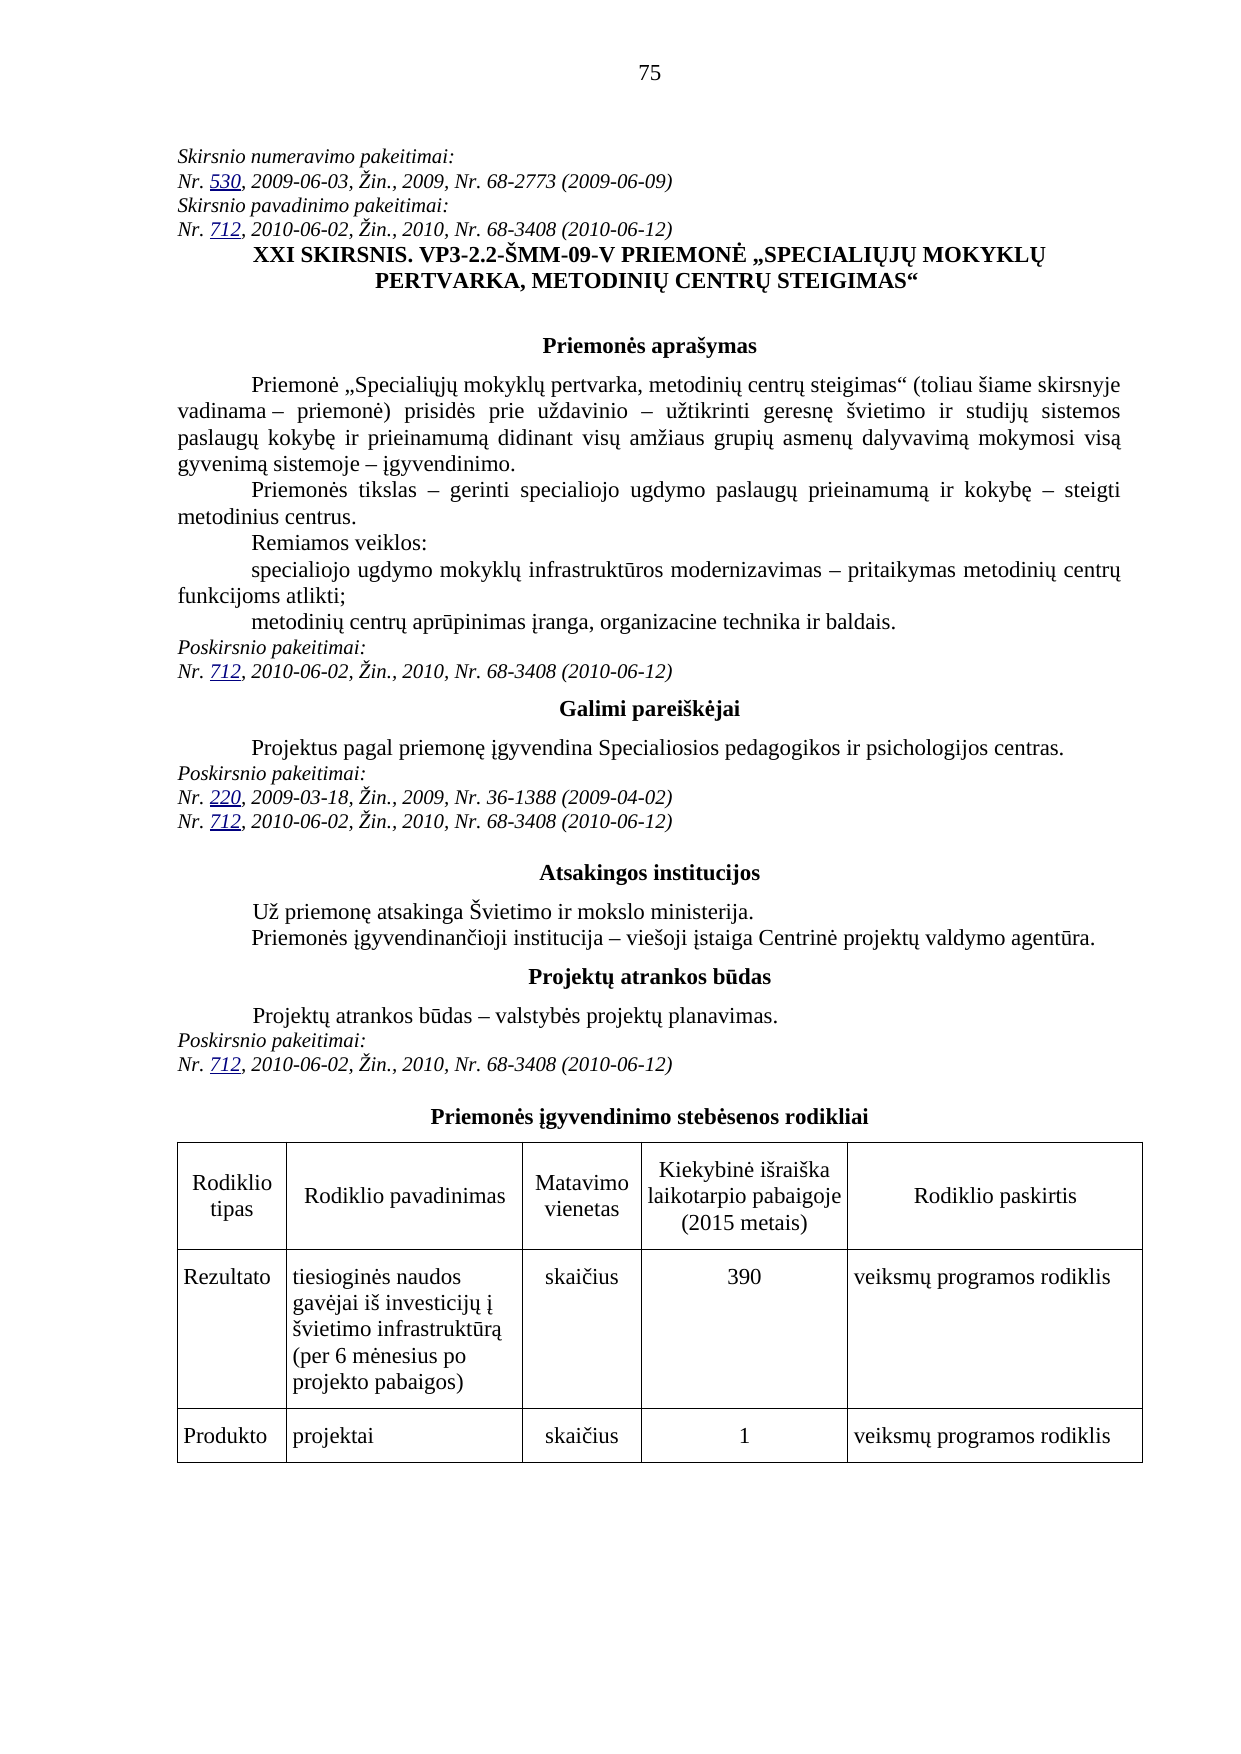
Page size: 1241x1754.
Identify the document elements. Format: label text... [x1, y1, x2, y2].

table_cell veiksmų programos rodiklis [848, 1250, 1142, 1408]
table_header Rodiklio paskirtis [848, 1143, 1142, 1248]
text Už priemonę atsakinga Švietimo ir mokslo ministerija. [177, 898, 1122, 924]
table_header Matavimo vienetas [523, 1143, 641, 1248]
text Galimi pareiškėjai [177, 695, 1122, 722]
table_cell 1 [642, 1409, 847, 1462]
text Skirsnio numeravimo pakeitimai: [177, 144, 1122, 168]
table_cell veiksmų programos rodiklis [848, 1409, 1142, 1462]
text Priemonės įgyvendinimo stebėsenos rodikliai [177, 1103, 1122, 1129]
text XXI SKIRSNIS. VP3-2.2-ŠMM-09-V PRIEMONĖ „SPECIALIŲJŲ MOKYKLŲ PERTVARKA, METODINIŲ CENTRŲ STEIGIMAS“ [177, 241, 1122, 293]
table_cell Produkto [178, 1409, 286, 1462]
table_cell 390 [642, 1250, 847, 1408]
text Poskirsnio pakeitimai: [177, 1028, 1122, 1052]
table_header Rodiklio tipas [178, 1143, 286, 1248]
table_header Rodiklio pavadinimas [287, 1143, 522, 1248]
text Nr. 220, 2009-03-18, Žin., 2009, Nr. 36-1388 (2009-04-02) [177, 784, 1122, 809]
text Nr. 530, 2009-06-03, Žin., 2009, Nr. 68-2773 (2009-06-09) [177, 168, 1122, 193]
text Remiamos veiklos: [177, 529, 1122, 556]
text Priemonė „Specialiųjų mokyklų pertvarka, metodinių centrų steigimas“ (toliau šiame skirsnyje vadinama – priemonė) prisidės prie uždavinio – užtikrinti geresnę švietimo ir studijų sistemos paslaugų kokybę ir prieinamumą didinant visų amžiaus grupių asmenų dalyvavimą mokymosi visą gyvenimą sistemoje – įgyvendinimo. [177, 371, 1122, 477]
text Poskirsnio pakeitimai: [177, 761, 1122, 784]
text Priemonės aprašymas [177, 332, 1122, 359]
text metodinių centrų aprūpinimas įranga, organizacine technika ir baldais. [177, 608, 1122, 635]
text Nr. 712, 2010-06-02, Žin., 2010, Nr. 68-3408 (2010-06-12) [177, 1052, 1122, 1076]
table_header Kiekybinė išraiška laikotarpio pabaigoje (2015 metais) [642, 1143, 847, 1248]
text Nr. 712, 2010-06-02, Žin., 2010, Nr. 68-3408 (2010-06-12) [177, 809, 1122, 833]
table_cell skaičius [523, 1409, 641, 1462]
table_cell tiesioginės naudos gavėjai iš investicijų į švietimo infrastruktūrą (per 6 mėnesius po projekto pabaigos) [287, 1250, 522, 1408]
text Projektus pagal priemonę įgyvendina Specialiosios pedagogikos ir psichologijos centras. [177, 734, 1122, 761]
table_cell skaičius [523, 1250, 641, 1408]
text Priemonės įgyvendinančioji institucija – viešoji įstaiga Centrinė projektų valdymo agentūra. [177, 924, 1122, 951]
table_cell Rezultato [178, 1250, 286, 1408]
text Poskirsnio pakeitimai: [177, 635, 1122, 659]
text Projektų atrankos būdas – valstybės projektų planavimas. [215, 1002, 1122, 1028]
text Nr. 712, 2010-06-02, Žin., 2010, Nr. 68-3408 (2010-06-12) [177, 217, 1122, 241]
text Priemonės tikslas – gerinti specialiojo ugdymo paslaugų prieinamumą ir kokybę – steigti metodinius centrus. [177, 477, 1122, 529]
text Atsakingos institucijos [177, 859, 1122, 885]
text Projektų atrankos būdas [177, 963, 1122, 989]
table_cell projektai [287, 1409, 522, 1462]
text specialiojo ugdymo mokyklų infrastruktūros modernizavimas – pritaikymas metodinių centrų funkcijoms atlikti; [177, 556, 1122, 608]
text Skirsnio pavadinimo pakeitimai: [177, 193, 1122, 217]
text Nr. 712, 2010-06-02, Žin., 2010, Nr. 68-3408 (2010-06-12) [177, 659, 1122, 683]
